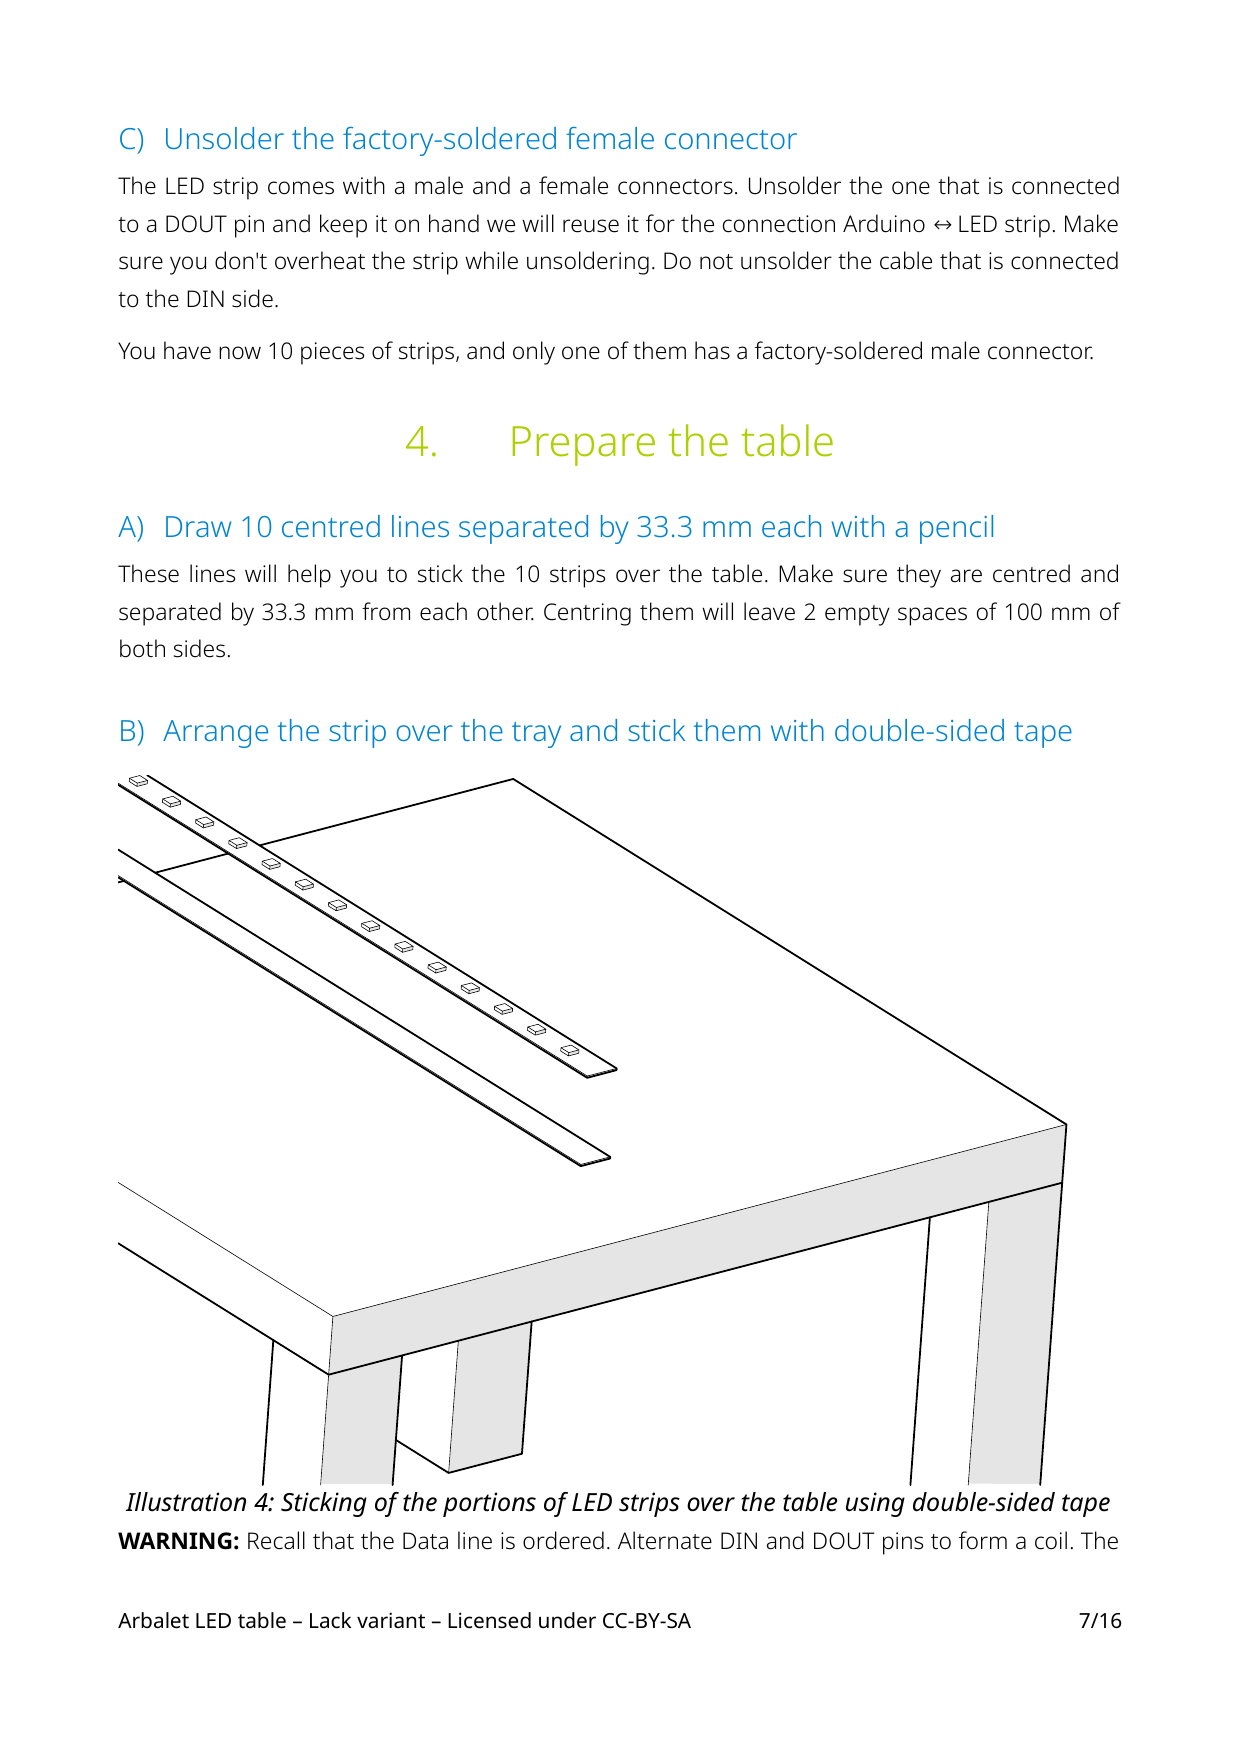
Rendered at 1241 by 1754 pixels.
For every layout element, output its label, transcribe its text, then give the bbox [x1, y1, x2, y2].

text The LED strip comes with a male and a female connectors. Unsolder the one that is connected to a DOUT pin and keep it on hand we will reuse it for the connection Arduino ↔ LED strip. Make sure you don't overheat the strip while unsoldering. Do not unsolder the cable that is connected to the DIN side. [118, 170, 1122, 314]
title Prepare the table [118, 412, 1122, 469]
text [118, 763, 1122, 775]
subtitle Unsolder the factory-soldered female connector [118, 118, 1122, 158]
text Illustration 4: Sticking of the portions of LED strips over the table using double-sided tape [118, 775, 1122, 1519]
text These lines will help you to stick the 10 strips over the table. Make sure they are centred and separated by 33.3 mm from each other. Centring them will leave 2 empty spaces of 100 mm of both sides. [118, 558, 1122, 665]
subtitle Draw 10 centred lines separated by 33.3 mm each with a pencil [118, 506, 1122, 546]
subtitle Arrange the strip over the tray and stick them with double-sided tape [118, 711, 1122, 750]
text You have now 10 pieces of strips, and only one of them has a factory-soldered male connector. [118, 335, 1122, 366]
text WARNING: Recall that the Data line is ordered. Alternate DIN and DOUT pins to form a coil. The [118, 1519, 1122, 1557]
